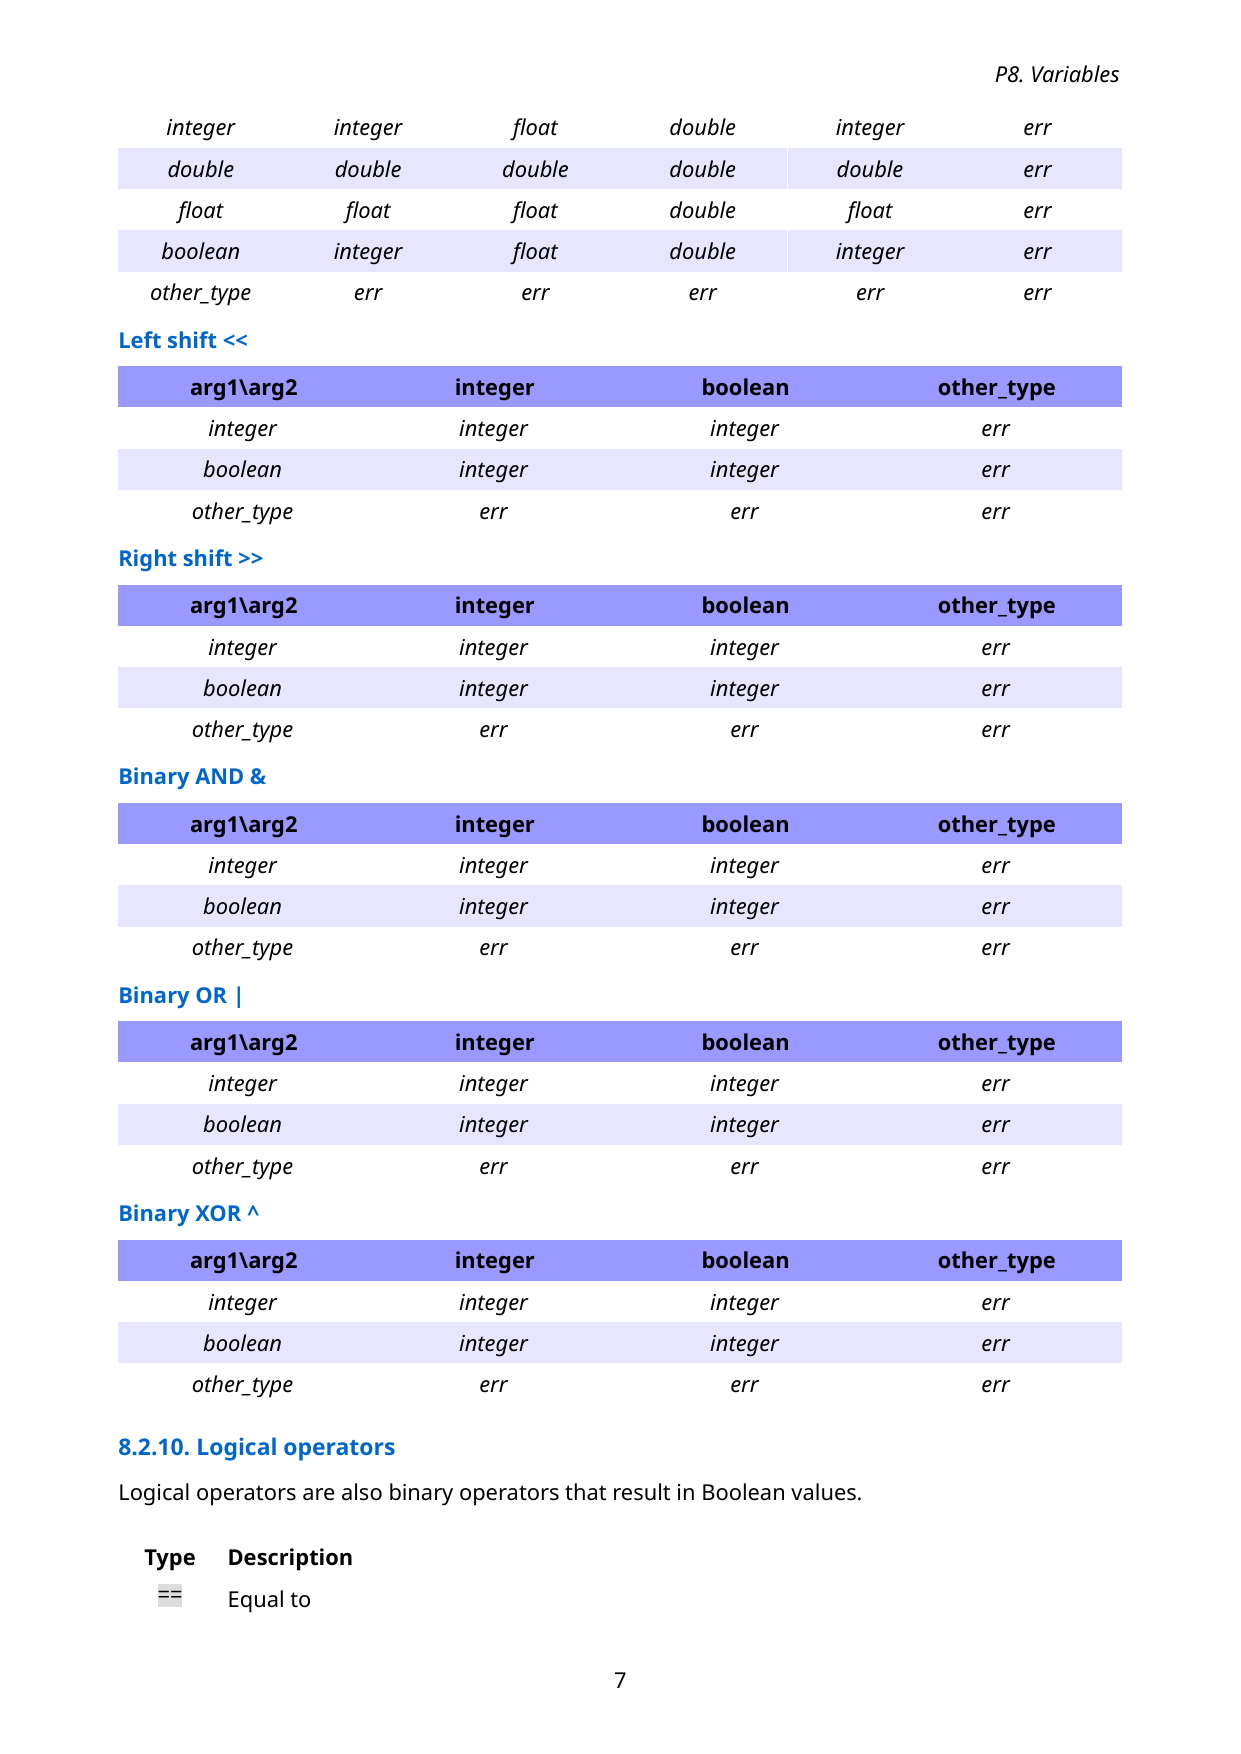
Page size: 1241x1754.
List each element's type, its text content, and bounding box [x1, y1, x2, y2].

table_cell double [620, 107, 787, 148]
table_header integer [369, 803, 620, 844]
table_cell err [871, 1363, 1122, 1404]
table_header Type [118, 1537, 222, 1578]
table_cell integer [369, 1063, 620, 1104]
table_cell integer [788, 107, 955, 148]
table_cell other_type [118, 490, 369, 531]
table_cell err [955, 189, 1122, 230]
table_cell integer [788, 230, 955, 272]
table_header integer [369, 366, 620, 407]
subtitle Binary OR | [118, 979, 1122, 1009]
table_cell integer [369, 449, 620, 490]
subtitle Right shift >> [118, 543, 1122, 573]
table_cell integer [369, 1104, 620, 1145]
table_cell err [871, 708, 1122, 749]
table_cell integer [118, 107, 285, 148]
table_cell integer [369, 844, 620, 885]
table_cell err [369, 708, 620, 749]
table_cell err [453, 272, 620, 313]
table_cell integer [118, 408, 369, 449]
table_cell integer [369, 1281, 620, 1322]
table_header other_type [871, 585, 1122, 626]
table_cell err [871, 1104, 1122, 1145]
table_cell float [118, 189, 285, 230]
table_cell double [285, 148, 453, 189]
table_cell boolean [118, 1104, 369, 1145]
table_cell err [369, 1363, 620, 1404]
table_cell integer [369, 885, 620, 927]
table_cell integer [620, 408, 871, 449]
table_cell integer [620, 844, 871, 885]
table_cell boolean [118, 230, 285, 272]
table_cell other_type [118, 1363, 369, 1404]
table_cell err [620, 708, 871, 749]
table_header arg1\arg2 [118, 366, 369, 407]
table_cell integer [369, 1322, 620, 1363]
table_cell err [955, 230, 1122, 272]
text Logical operators are also binary operators that result in Boolean values. [118, 1477, 1122, 1507]
table_header boolean [620, 1021, 871, 1062]
table_header Description [222, 1537, 1122, 1578]
table_cell integer [620, 1281, 871, 1322]
table_cell err [871, 1281, 1122, 1322]
table_cell other_type [118, 708, 369, 749]
table_cell integer [620, 885, 871, 927]
table_cell boolean [118, 449, 369, 490]
table_cell double [453, 148, 620, 189]
table_header integer [369, 1021, 620, 1062]
table_cell integer [620, 667, 871, 708]
table_header other_type [871, 1240, 1122, 1281]
table_cell float [453, 189, 620, 230]
table_cell err [788, 272, 955, 313]
table_cell err [871, 1063, 1122, 1104]
table_cell float [285, 189, 453, 230]
table_cell float [453, 230, 620, 272]
table_cell err [955, 107, 1122, 148]
table_cell err [620, 272, 787, 313]
table_cell other_type [118, 1145, 369, 1186]
table_cell err [620, 490, 871, 531]
table_cell err [955, 148, 1122, 189]
table_cell err [955, 272, 1122, 313]
table_header boolean [620, 1240, 871, 1281]
table_header arg1\arg2 [118, 585, 369, 626]
table_cell err [620, 1363, 871, 1404]
table_cell err [369, 490, 620, 531]
table_cell err [871, 490, 1122, 531]
table_cell integer [369, 626, 620, 667]
table_cell err [620, 1145, 871, 1186]
table_cell err [871, 667, 1122, 708]
table_cell err [871, 1145, 1122, 1186]
table_cell double [620, 189, 787, 230]
table_cell boolean [118, 885, 369, 927]
table_cell integer [118, 626, 369, 667]
table_cell integer [285, 230, 453, 272]
table_cell err [620, 927, 871, 968]
table_cell double [620, 148, 787, 189]
table_cell err [369, 1145, 620, 1186]
table_header integer [369, 585, 620, 626]
table_cell integer [620, 449, 871, 490]
table_cell err [871, 927, 1122, 968]
table_cell other_type [118, 272, 285, 313]
table_header other_type [871, 1021, 1122, 1062]
table_cell integer [118, 1063, 369, 1104]
table_cell err [369, 927, 620, 968]
table_cell integer [285, 107, 453, 148]
table_cell integer [620, 1063, 871, 1104]
subtitle Left shift << [118, 324, 1122, 354]
table_cell == [118, 1578, 222, 1619]
table_cell err [871, 844, 1122, 885]
table_header boolean [620, 803, 871, 844]
table_header other_type [871, 366, 1122, 407]
table_header integer [369, 1240, 620, 1281]
table_cell integer [118, 1281, 369, 1322]
subtitle Binary AND & [118, 761, 1122, 791]
table_cell err [871, 449, 1122, 490]
table_cell err [285, 272, 453, 313]
table_cell integer [118, 844, 369, 885]
subtitle Binary XOR ^ [118, 1198, 1122, 1228]
table_cell integer [369, 667, 620, 708]
table_header arg1\arg2 [118, 1240, 369, 1281]
table_cell integer [620, 1322, 871, 1363]
table_header arg1\arg2 [118, 803, 369, 844]
table_cell integer [620, 1104, 871, 1145]
table_cell err [871, 408, 1122, 449]
table_header boolean [620, 366, 871, 407]
table_cell double [788, 148, 955, 189]
subtitle Logical operators [118, 1431, 1122, 1462]
table_cell boolean [118, 1322, 369, 1363]
table_cell other_type [118, 927, 369, 968]
table_cell err [871, 885, 1122, 927]
table_cell integer [620, 626, 871, 667]
table_cell Equal to [222, 1578, 1122, 1619]
table_cell float [788, 189, 955, 230]
table_cell double [620, 230, 787, 272]
table_header arg1\arg2 [118, 1021, 369, 1062]
table_cell err [871, 1322, 1122, 1363]
table_cell double [118, 148, 285, 189]
table_header boolean [620, 585, 871, 626]
table_header other_type [871, 803, 1122, 844]
table_cell integer [369, 408, 620, 449]
table_cell boolean [118, 667, 369, 708]
table_cell err [871, 626, 1122, 667]
table_cell float [453, 107, 620, 148]
